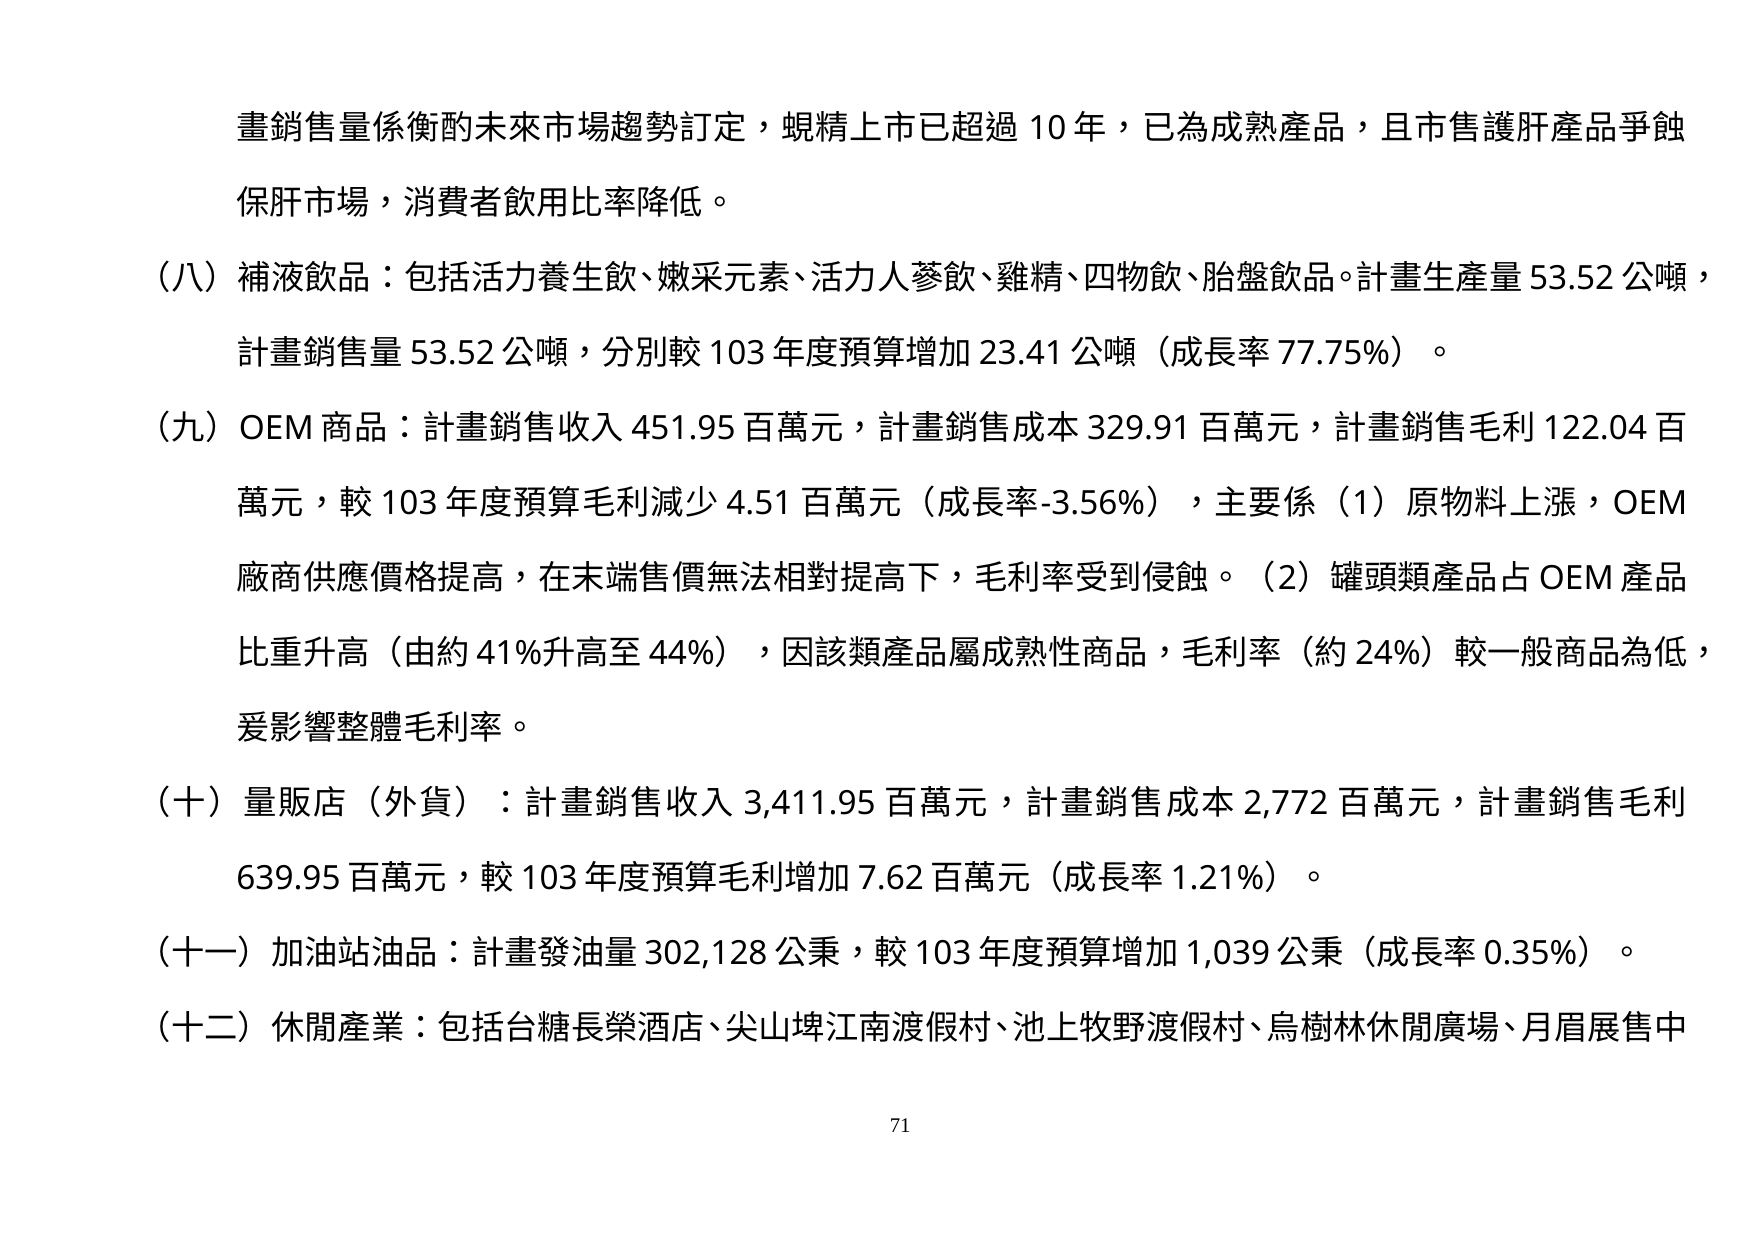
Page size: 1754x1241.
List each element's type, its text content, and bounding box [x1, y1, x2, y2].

text （十一）加油站油品：計畫發油量302,128公秉，較103年度預算增加1,039公秉（成長率0.35%）。 [137, 912, 1687, 987]
text （九）OEM商品：計畫銷售收入451.95百萬元，計畫銷售成本329.91百萬元，計畫銷售毛利122.04百萬元，較103年度預算毛利減少4.51百萬元（成長率-3.56%），主要係（1）原物料上漲，OEM廠商供應價格提高，在末端售價無法相對提高下，毛利率受到侵蝕。（2）罐頭類產品占OEM產品比重升高（由約41%升高至44%），因該類產品屬成熟性商品，毛利率（約24%）較一般商品為低，爰影響整體毛利率。 [137, 387, 1687, 762]
text 畫銷售量係衡酌未來市場趨勢訂定，蜆精上市已超過10年，已為成熟產品，且市售護肝產品爭蝕保肝市場，消費者飲用比率降低。 [137, 87, 1687, 237]
text （十）量販店（外貨）：計畫銷售收入3,411.95百萬元，計畫銷售成本2,772百萬元，計畫銷售毛利639.95百萬元，較103年度預算毛利增加7.62百萬元（成長率1.21%）。 [137, 762, 1687, 912]
text （十二）休閒產業：包括台糖長榮酒店、尖山埤江南渡假村、池上牧野渡假村、烏樹林休閒廣場、月眉展售中 [137, 987, 1687, 1062]
text （八）補液飲品：包括活力養生飲、嫩采元素、活力人蔘飲、雞精、四物飲、胎盤飲品。計畫生產量53.52公噸，計畫銷售量53.52公噸，分別較103年度預算增加23.41公噸（成長率77.75%）。 [137, 237, 1687, 387]
